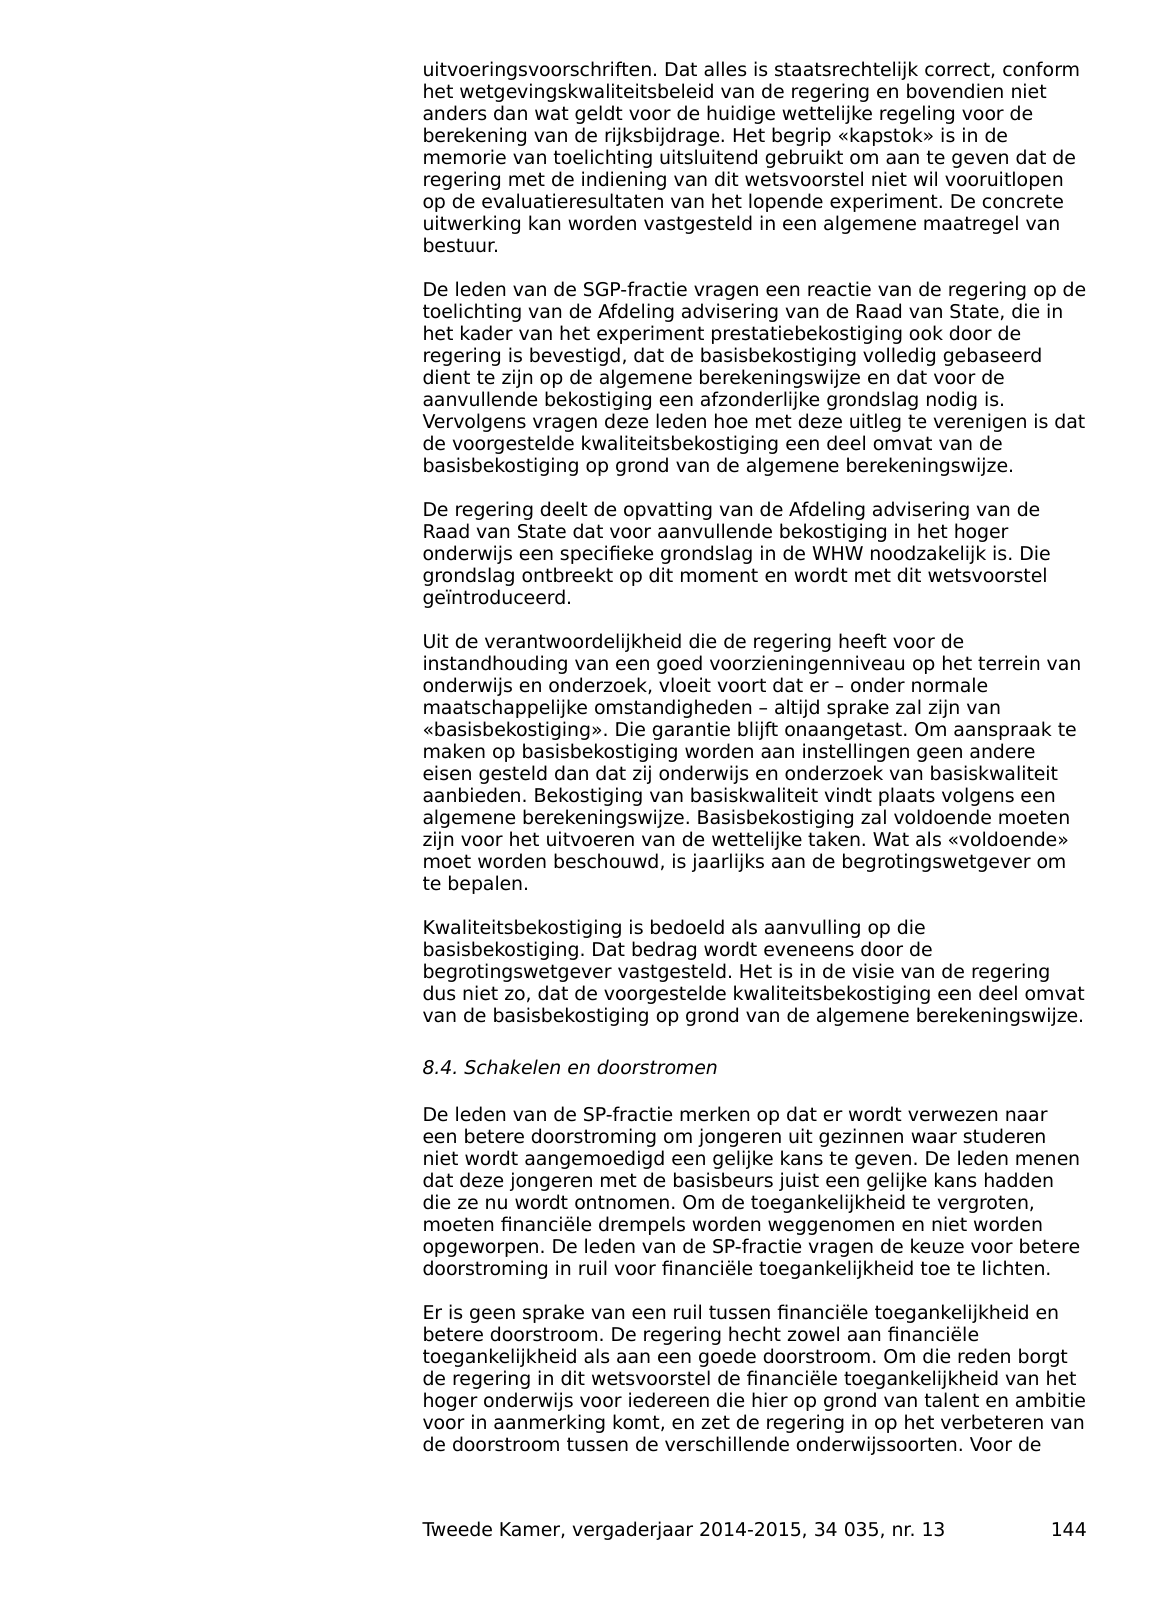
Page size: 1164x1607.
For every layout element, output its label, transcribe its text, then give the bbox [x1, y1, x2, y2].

subtitle 8.4. Schakelen en doorstromen [422, 1057, 1087, 1079]
text Kwaliteitsbekostiging is bedoeld als aanvulling op die basisbekostiging. Dat bedrag wordt eveneens door de begrotingswetgever vastgesteld. Het is in de visie van de regering dus niet zo, dat de voorgestelde kwaliteitsbekostiging een deel omvat van de basisbekostiging op grond van de algemene berekeningswijze. [422, 917, 1087, 1027]
text Er is geen sprake van een ruil tussen financiële toegankelijkheid en betere doorstroom. De regering hecht zowel aan financiële toegankelijkheid als aan een goede doorstroom. Om die reden borgt de regering in dit wetsvoorstel de financiële toegankelijkheid van het hoger onderwijs voor iedereen die hier op grond van talent en ambitie voor in aanmerking komt, en zet de regering in op het verbeteren van de doorstroom tussen de verschillende onderwijssoorten. Voor de [422, 1302, 1087, 1456]
text Uit de verantwoordelijkheid die de regering heeft voor de instandhouding van een goed voorzieningenniveau op het terrein van onderwijs en onderzoek, vloeit voort dat er – onder normale maatschappelijke omstandigheden – altijd sprake zal zijn van «basisbekostiging». Die garantie blijft onaangetast. Om aanspraak te maken op basisbekostiging worden aan instellingen geen andere eisen gesteld dan dat zij onderwijs en onderzoek van basiskwaliteit aanbieden. Bekostiging van basiskwaliteit vindt plaats volgens een algemene berekeningswijze. Basisbekostiging zal voldoende moeten zijn voor het uitvoeren van de wettelijke taken. Wat als «voldoende» moet worden beschouwd, is jaarlijks aan de begrotingswetgever om te bepalen. [422, 631, 1087, 895]
text De regering deelt de opvatting van de Afdeling advisering van de Raad van State dat voor aanvullende bekostiging in het hoger onderwijs een specifieke grondslag in de WHW noodzakelijk is. Die grondslag ontbreekt op dit moment en wordt met dit wetsvoorstel geïntroduceerd. [422, 499, 1087, 609]
text uitvoeringsvoorschriften. Dat alles is staatsrechtelijk correct, conform het wetgevingskwaliteitsbeleid van de regering en bovendien niet anders dan wat geldt voor de huidige wettelijke regeling voor de berekening van de rijksbijdrage. Het begrip «kapstok» is in de memorie van toelichting uitsluitend gebruikt om aan te geven dat de regering met de indiening van dit wetsvoorstel niet wil vooruitlopen op de evaluatieresultaten van het lopende experiment. De concrete uitwerking kan worden vastgesteld in een algemene maatregel van bestuur. [422, 59, 1087, 257]
text De leden van de SP-fractie merken op dat er wordt verwezen naar een betere doorstroming om jongeren uit gezinnen waar studeren niet wordt aangemoedigd een gelijke kans te geven. De leden menen dat deze jongeren met de basisbeurs juist een gelijke kans hadden die ze nu wordt ontnomen. Om de toegankelijkheid te vergroten, moeten financiële drempels worden weggenomen en niet worden opgeworpen. De leden van de SP-fractie vragen de keuze voor betere doorstroming in ruil voor financiële toegankelijkheid toe te lichten. [422, 1104, 1087, 1280]
text De leden van de SGP-fractie vragen een reactie van de regering op de toelichting van de Afdeling advisering van de Raad van State, die in het kader van het experiment prestatiebekostiging ook door de regering is bevestigd, dat de basisbekostiging volledig gebaseerd dient te zijn op de algemene berekeningswijze en dat voor de aanvullende bekostiging een afzonderlijke grondslag nodig is. Vervolgens vragen deze leden hoe met deze uitleg te verenigen is dat de voorgestelde kwaliteitsbekostiging een deel omvat van de basisbekostiging op grond van de algemene berekeningswijze. [422, 279, 1087, 477]
